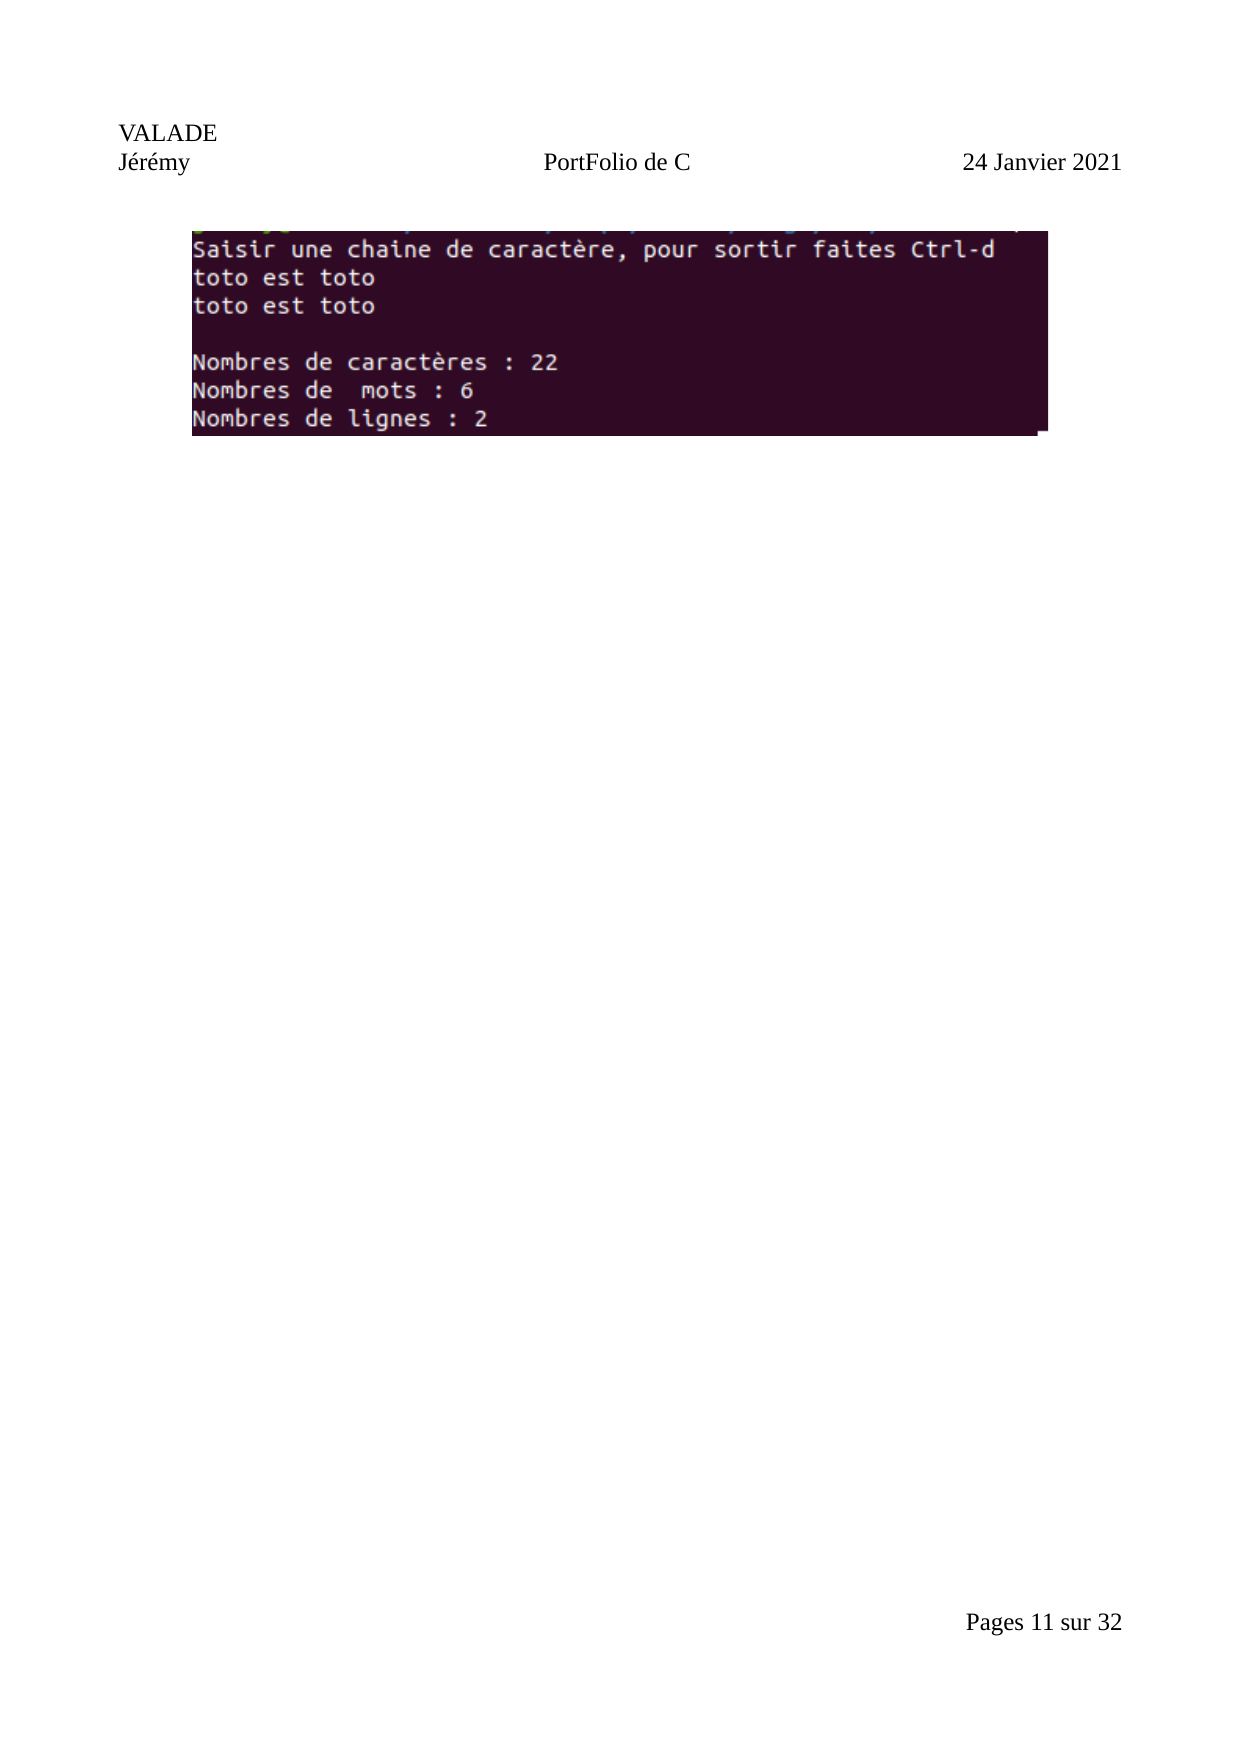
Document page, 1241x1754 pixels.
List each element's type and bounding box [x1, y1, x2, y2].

picture [192, 231, 1049, 436]
